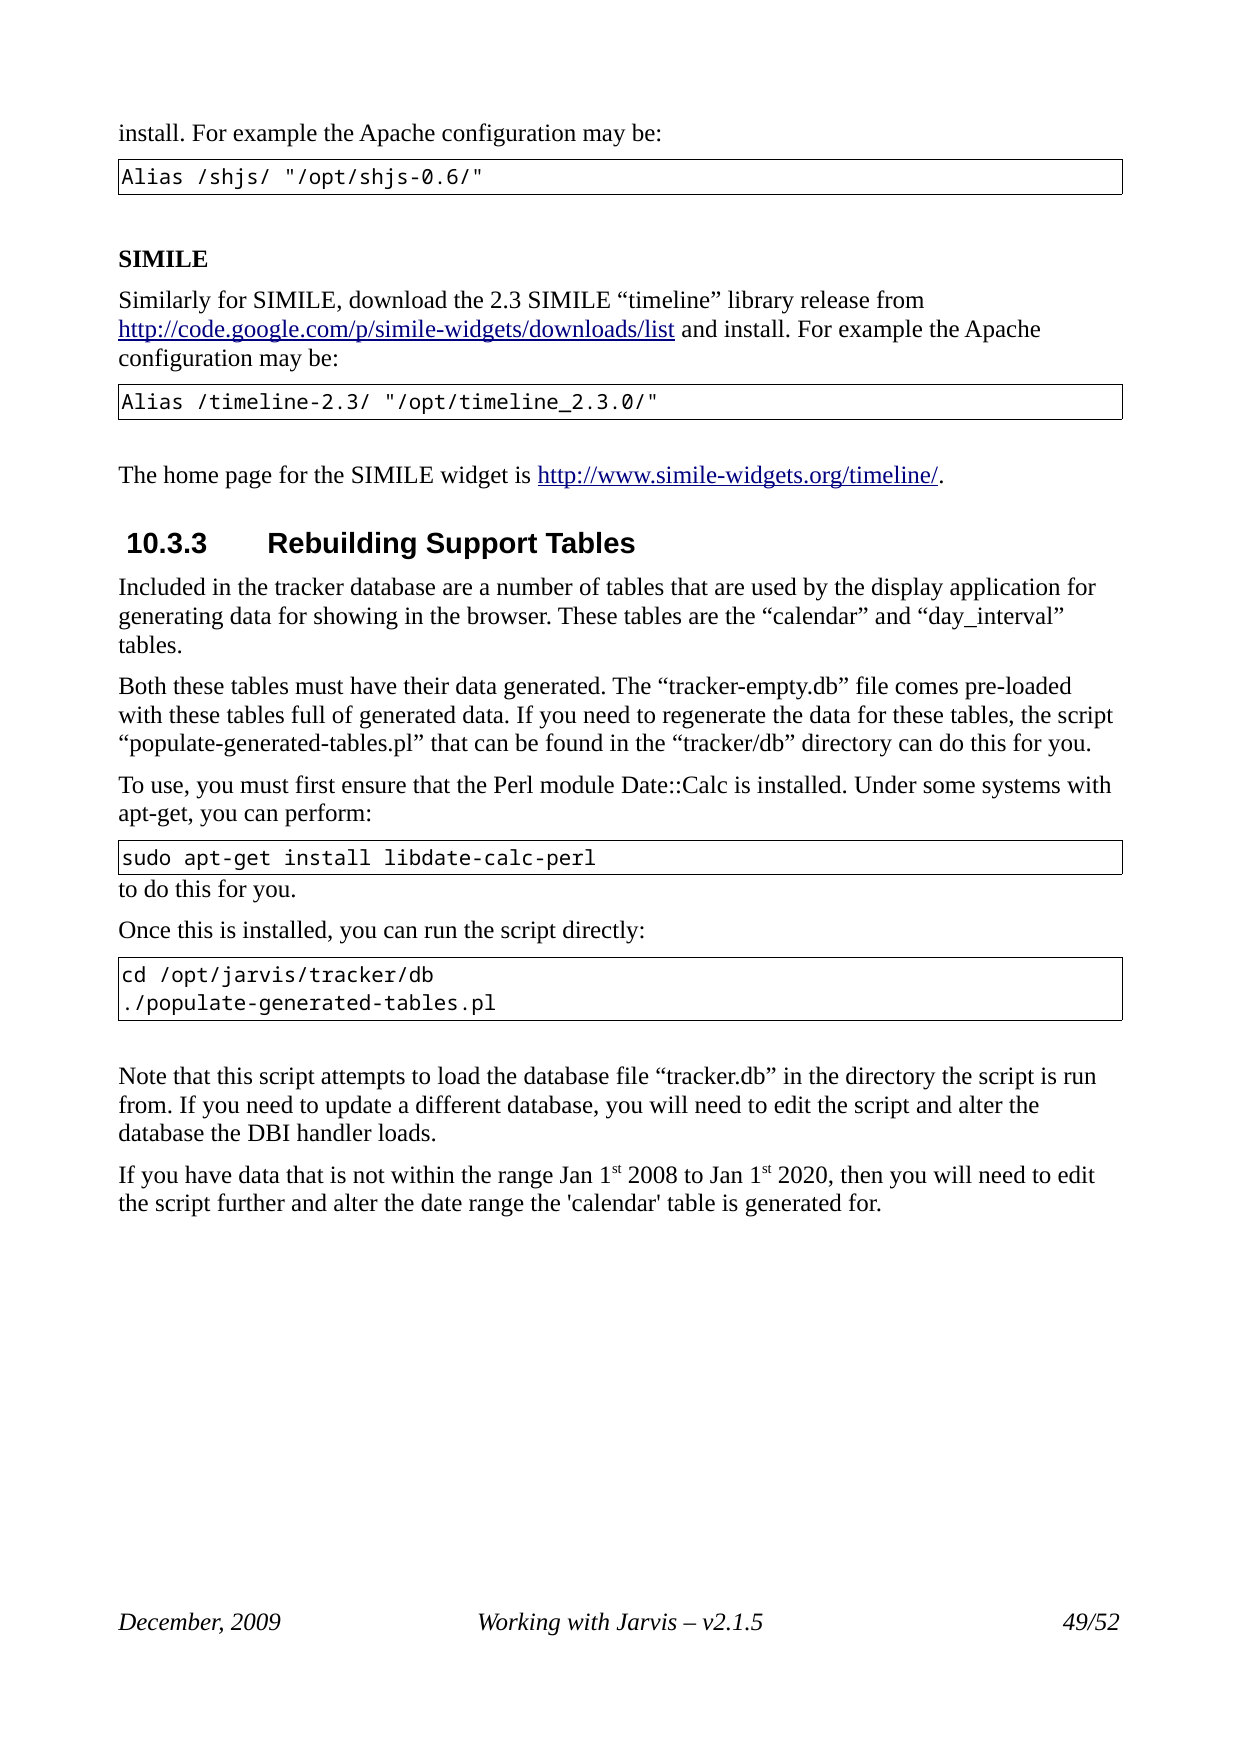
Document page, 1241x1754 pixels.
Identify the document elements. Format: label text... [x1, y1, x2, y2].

text to do this for you. [118, 875, 1122, 903]
text If you have data that is not within the range Jan 1st 2008 to Jan 1st 2020, then you will need to edit the script further and alter the date range the 'calendar' table is generated for. [118, 1160, 1122, 1217]
text Both these tables must have their data generated. The “tracker-empty.db” file comes pre-loaded with these tables full of generated data. If you need to regenerate the data for these tables, the script “populate-generated-tables.pl” that can be found in the “tracker/db” directory can do this for you. [118, 671, 1122, 757]
text cd /opt/jarvis/tracker/db [119, 958, 1122, 985]
subtitle SIMILE [118, 244, 1122, 273]
text install. For example the Apache configuration may be: [118, 118, 1122, 147]
text Included in the tracker database are a number of tables that are used by the display application for generating data for showing in the browser. These tables are the “calendar” and “day_interval” tables. [118, 572, 1122, 658]
text Alias /shjs/ "/opt/shjs-0.6/" [119, 160, 1122, 194]
text The home page for the SIMILE widget is http://www.simile-widgets.org/timeline/. [118, 460, 1122, 489]
text Alias /timeline-2.3/ "/opt/timeline_2.3.0/" [119, 385, 1122, 419]
subtitle Rebuilding Support Tables [118, 526, 1122, 560]
text To use, you must first ensure that the Perl module Date::Calc is installed. Under some systems with apt-get, you can perform: [118, 770, 1122, 827]
text Note that this script attempts to load the database file “tracker.db” in the directory the script is run from. If you need to update a different database, you will need to edit the script and alter the database the DBI handler loads. [118, 1061, 1122, 1147]
text Similarly for SIMILE, download the 2.3 SIMILE “timeline” library release from http://code.google.com/p/simile-widgets/downloads/list and install. For example the Apache configuration may be: [118, 286, 1122, 372]
text Once this is installed, you can run the script directly: [118, 916, 1122, 944]
text sudo apt-get install libdate-calc-perl [119, 841, 1122, 874]
text ./populate-generated-tables.pl [119, 985, 1122, 1020]
